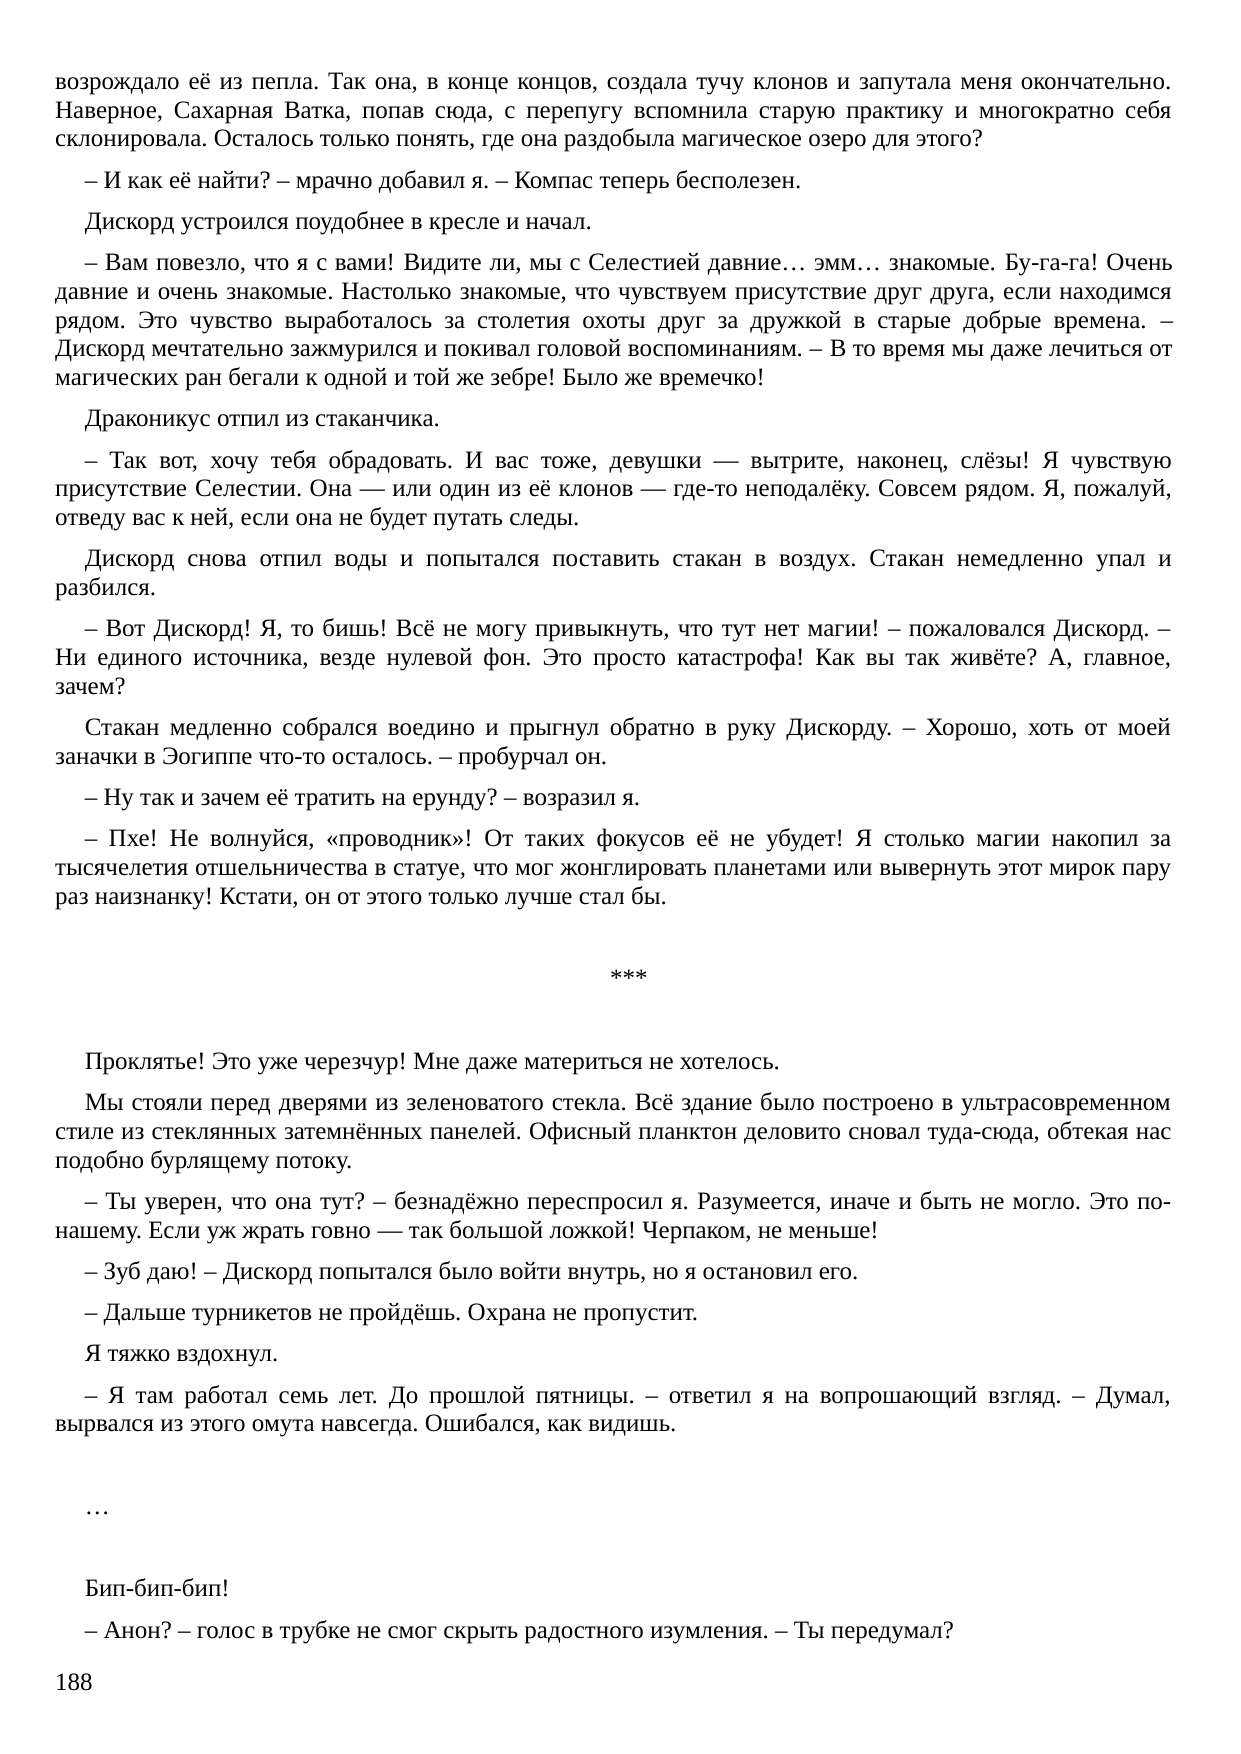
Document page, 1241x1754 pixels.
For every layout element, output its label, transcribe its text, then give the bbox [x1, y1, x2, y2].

text – Ну так и зачем её тратить на ерунду? – возразил я. [55, 782, 1173, 811]
text Драконикус отпил из стаканчика. [55, 403, 1173, 432]
text Бип-бип-бип! [55, 1573, 1173, 1602]
text возрождало её из пепла. Так она, в конце концов, создала тучу клонов и запутала меня окончательно. Наверное, Сахарная Ватка, попав сюда, с перепугу вспомнила старую практику и многократно себя склонировала. Осталось только понять, где она раздобыла магическое озеро для этого? [55, 66, 1173, 152]
text – Зуб даю! – Дискорд попытался было войти внутрь, но я остановил его. [55, 1256, 1173, 1285]
text … [55, 1491, 1173, 1520]
text – Анон? – голос в трубке не смог скрыть радостного изумления. – Ты передумал? [55, 1615, 1173, 1643]
text *** [55, 963, 1173, 992]
text – Вам повезло, что я с вами! Видите ли, мы с Селестией давние… эмм… знакомые. Бу-га-га! Очень давние и очень знакомые. Настолько знакомые, что чувствуем присутствие друг друга, если находимся рядом. Это чувство выработалось за столетия охоты друг за дружкой в старые добрые времена. – Дискорд мечтательно зажмурился и покивал головой воспоминаниям. – В то время мы даже лечиться от магических ран бегали к одной и той же зебре! Было же времечко! [55, 247, 1173, 391]
text Стакан медленно собрался воедино и прыгнул обратно в руку Дискорду. – Хорошо, хоть от моей заначки в Эогиппе что-то осталось. – пробурчал он. [55, 712, 1173, 770]
text – Я там работал семь лет. До прошлой пятницы. – ответил я на вопрошающий взгляд. – Думал, вырвался из этого омута навсегда. Ошибался, как видишь. [55, 1380, 1173, 1437]
text – Дальше турникетов не пройдёшь. Охрана не пропустит. [55, 1297, 1173, 1326]
text – Вот Дискорд! Я, то бишь! Всё не могу привыкнуть, что тут нет магии! – пожаловался Дискорд. – Ни единого источника, везде нулевой фон. Это просто катастрофа! Как вы так живёте? А, главное, зачем? [55, 613, 1173, 700]
text – Пхе! Не волнуйся, «проводник»! От таких фокусов её не убудет! Я столько магии накопил за тысячелетия отшельничества в статуе, что мог жонглировать планетами или вывернуть этот мирок пару раз наизнанку! Кстати, он от этого только лучше стал бы. [55, 823, 1173, 910]
text Проклятье! Это уже черезчур! Мне даже материться не хотелось. [55, 1046, 1173, 1075]
text – Ты уверен, что она тут? – безнадёжно переспросил я. Разумеется, иначе и быть не могло. Это по-нашему. Если уж жрать говно — так большой ложкой! Черпаком, не меньше! [55, 1186, 1173, 1243]
text Дискорд устроился поудобнее в кресле и начал. [55, 206, 1173, 235]
text Мы стояли перед дверями из зеленоватого стекла. Всё здание было построено в ультрасовременном стиле из стеклянных затемнённых панелей. Офисный планктон деловито сновал туда-сюда, обтекая нас подобно бурлящему потоку. [55, 1087, 1173, 1173]
text Дискорд снова отпил воды и попытался поставить стакан в воздух. Стакан немедленно упал и разбился. [55, 543, 1173, 601]
text – Так вот, хочу тебя обрадовать. И вас тоже, девушки — вытрите, наконец, слёзы! Я чувствую присутствие Селестии. Она — или один из её клонов — где-то неподалёку. Совсем рядом. Я, пожалуй, отведу вас к ней, если она не будет путать следы. [55, 445, 1173, 531]
text – И как её найти? – мрачно добавил я. – Компас теперь бесполезен. [55, 165, 1173, 193]
text Я тяжко вздохнул. [55, 1338, 1173, 1367]
